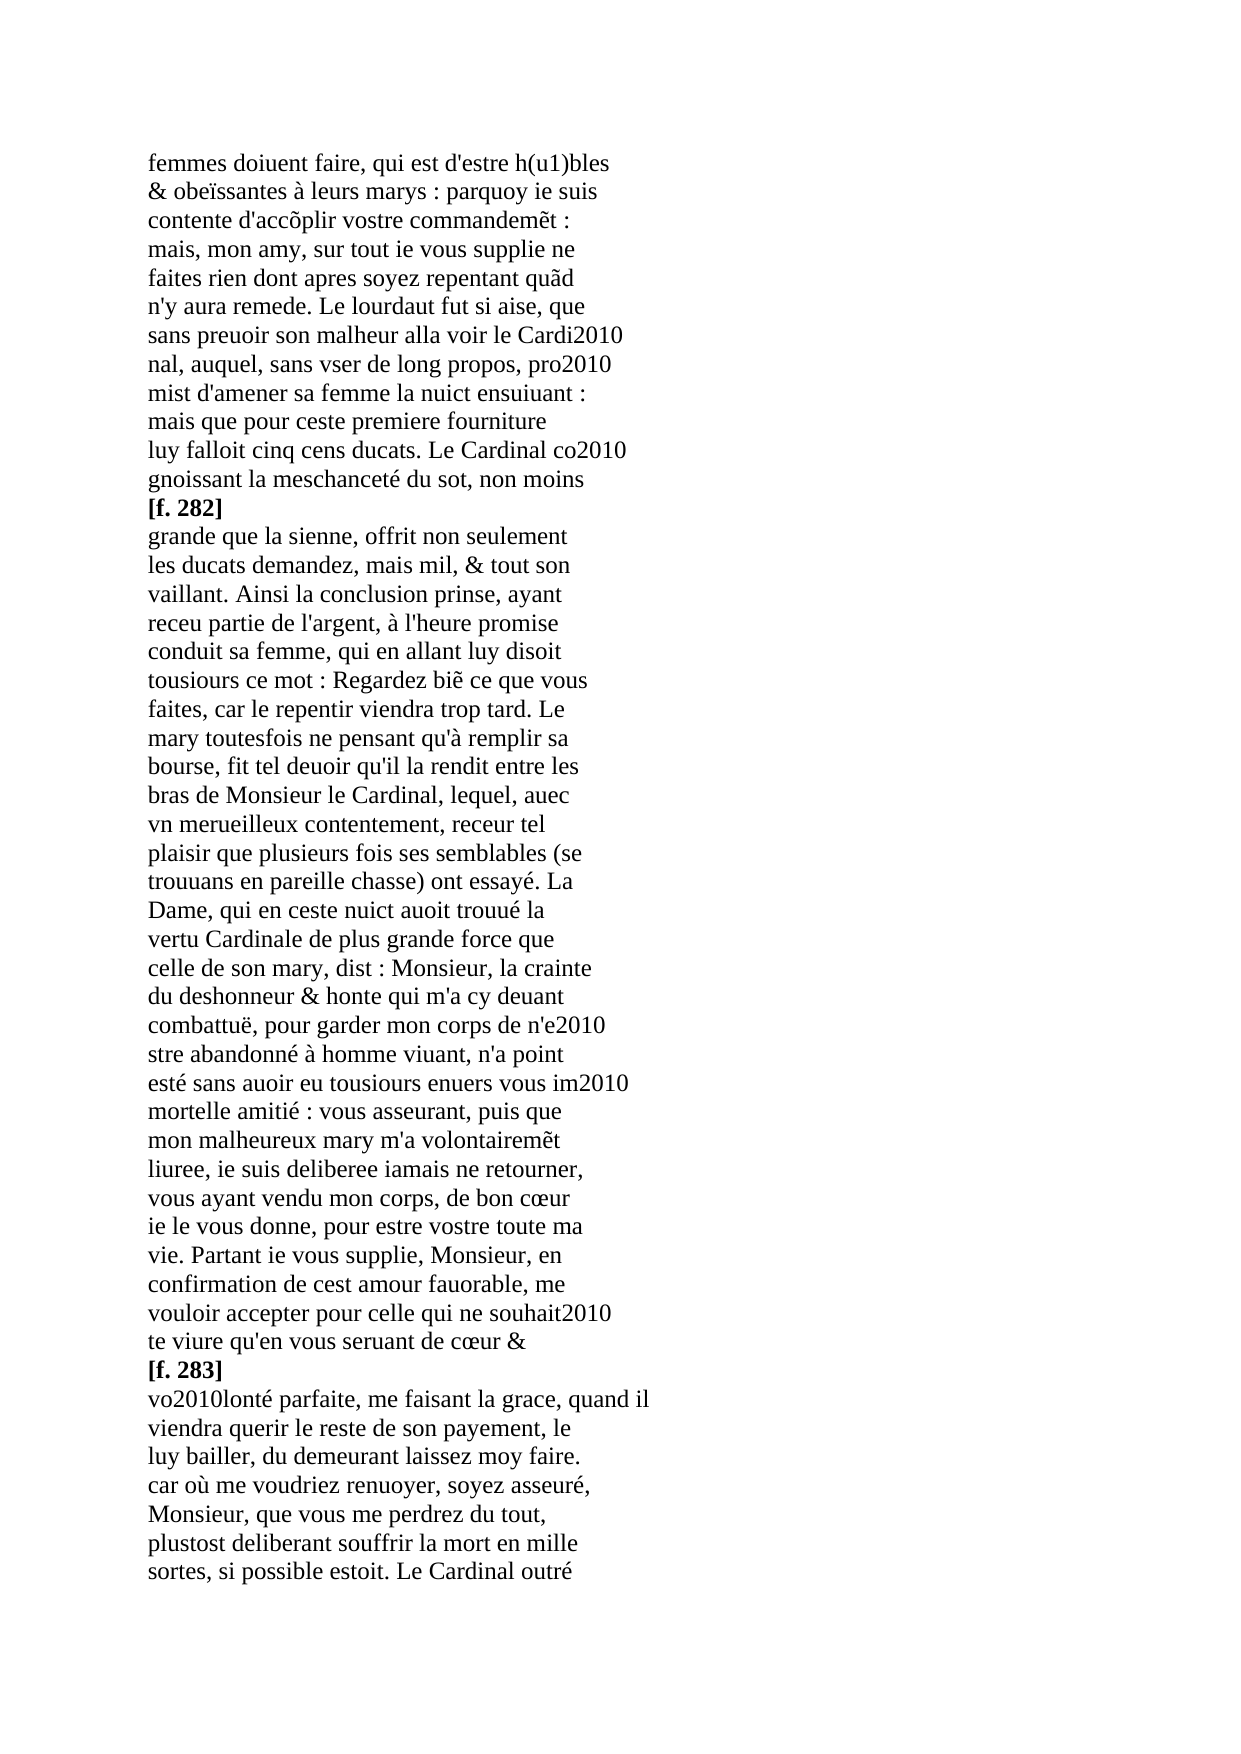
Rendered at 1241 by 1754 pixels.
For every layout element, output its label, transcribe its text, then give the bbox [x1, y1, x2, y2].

text femmes doiuent faire, qui est d'estre h(u1)bles & obeïssantes à leurs marys : parquoy ie suis contente d'accõplir vostre commandemẽt : mais, mon amy, sur tout ie vous supplie ne faites rien dont apres soyez repentant quãd n'y aura remede. Le lourdaut fut si aise, que sans preuoir son malheur alla voir le Cardi2010 nal, auquel, sans vser de long propos, pro2010 mist d'amener sa femme la nuict ensuiuant : mais que pour ceste premiere fourniture luy falloit cinq cens ducats. Le Cardinal co2010 gnoissant la meschanceté du sot, non moins [f. 282] grande que la sienne, offrit non seulement les ducats demandez, mais mil, & tout son vaillant. Ainsi la conclusion prinse, ayant receu partie de l'argent, à l'heure promise conduit sa femme, qui en allant luy disoit tousiours ce mot : Regardez biẽ ce que vous faites, car le repentir viendra trop tard. Le mary toutesfois ne pensant qu'à remplir sa bourse, fit tel deuoir qu'il la rendit entre les bras de Monsieur le Cardinal, lequel, auec vn merueilleux contentement, receur tel plaisir que plusieurs fois ses semblables (se trouuans en pareille chasse) ont essayé. La Dame, qui en ceste nuict auoit trouué la vertu Cardinale de plus grande force que celle de son mary, dist : Monsieur, la crainte du deshonneur & honte qui m'a cy deuant combattuë, pour garder mon corps de n'e2010 stre abandonné à homme viuant, n'a point esté sans auoir eu tousiours enuers vous im2010 mortelle amitié : vous asseurant, puis que mon malheureux mary m'a volontairemẽt liuree, ie suis deliberee iamais ne retourner, vous ayant vendu mon corps, de bon cœur ie le vous donne, pour estre vostre toute ma vie. Partant ie vous supplie, Monsieur, en confirmation de cest amour fauorable, me vouloir accepter pour celle qui ne souhait2010 te viure qu'en vous seruant de cœur & [f. 283] vo2010lonté parfaite, me faisant la grace, quand il viendra querir le reste de son payement, le luy bailler, du demeurant laissez moy faire. car où me voudriez renuoyer, soyez asseuré, Monsieur, que vous me perdrez du tout, plustost deliberant souffrir la mort en mille sortes, si possible estoit. Le Cardinal outré [148, 148, 1093, 1585]
